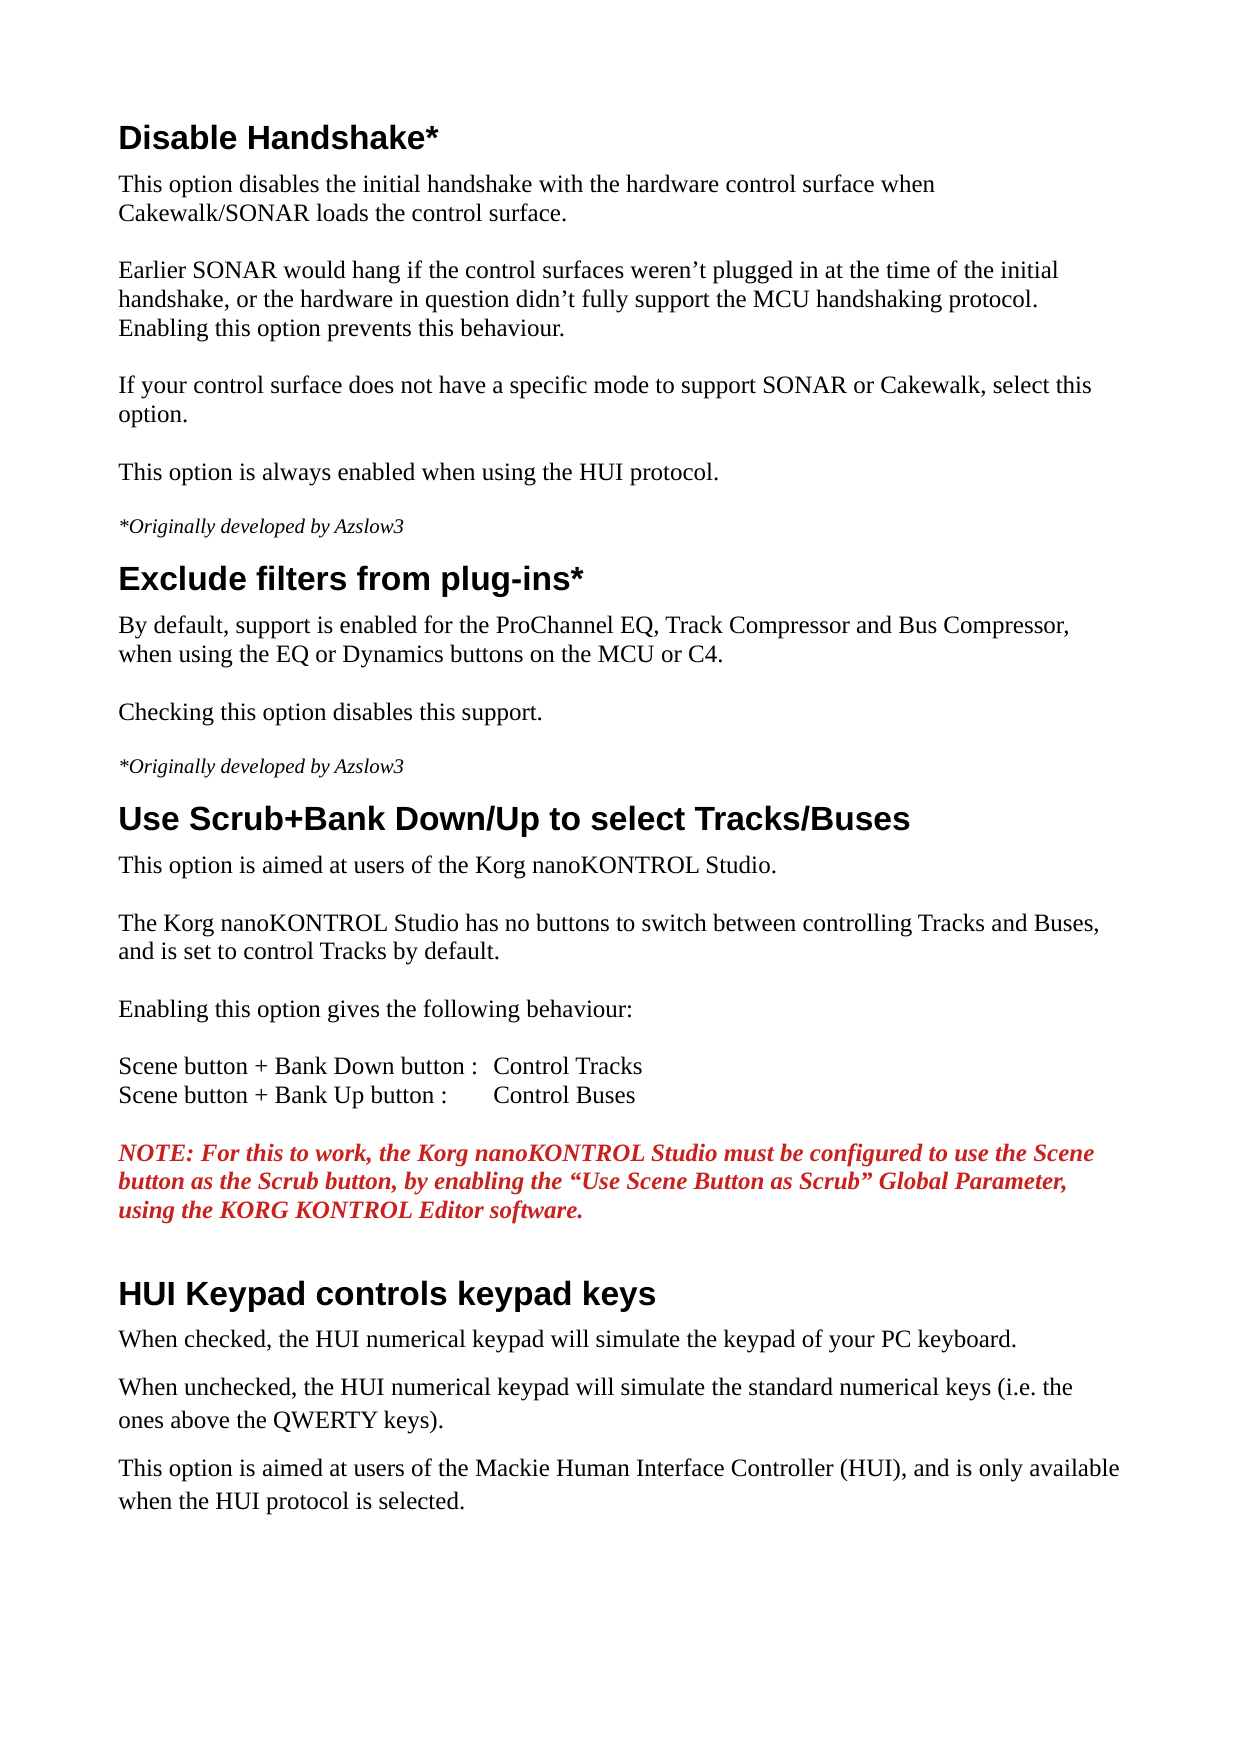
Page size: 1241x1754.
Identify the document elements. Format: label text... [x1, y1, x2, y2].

text By default, support is enabled for the ProChannel EQ, Track Compressor and Bus Compressor, when using the EQ or Dynamics buttons on the MCU or C4. [118, 610, 1122, 668]
text Scene button + Bank Up button : Control Buses [118, 1080, 1122, 1109]
text When unchecked, the HUI numerical keypad will simulate the standard numerical keys (i.e. the ones above the QWERTY keys). [118, 1372, 1122, 1434]
text This option is always enabled when using the HUI protocol. [118, 457, 1122, 486]
text NOTE: For this to work, the Korg nanoKONTROL Studio must be configured to use the Scene button as the Scrub button, by enabling the “Use Scene Button as Scrub” Global Parameter, using the KORG KONTROL Editor software. [118, 1138, 1122, 1224]
subtitle Exclude filters from plug-ins* [118, 559, 1122, 598]
subtitle HUI Keypad controls keypad keys [118, 1273, 1122, 1312]
text Enabling this option gives the following behaviour: [118, 994, 1122, 1023]
text When checked, the HUI numerical keypad will simulate the keypad of your PC keyboard. [118, 1324, 1122, 1353]
text Scene button + Bank Down button : Control Tracks [118, 1051, 1122, 1080]
text *Originally developed by Azslow3 [118, 754, 1122, 778]
text This option is aimed at users of the Korg nanoKONTROL Studio. [118, 850, 1122, 879]
text *Originally developed by Azslow3 [118, 514, 1122, 538]
subtitle Disable Handshake* [118, 118, 1122, 157]
subtitle Use Scrub+Bank Down/Up to select Tracks/Buses [118, 799, 1122, 838]
text Earlier SONAR would hang if the control surfaces weren’t plugged in at the time of the initial handshake, or the hardware in question didn’t fully support the MCU handshaking protocol. Enabling this option prevents this behaviour. [118, 256, 1122, 342]
text This option is aimed at users of the Mackie Human Interface Controller (HUI), and is only available when the HUI protocol is selected. [118, 1453, 1122, 1514]
text The Korg nanoKONTROL Studio has no buttons to switch between controlling Tracks and Buses, and is set to control Tracks by default. [118, 908, 1122, 965]
text Checking this option disables this support. [118, 697, 1122, 725]
text If your control surface does not have a specific mode to support SONAR or Cakewalk, select this option. [118, 371, 1122, 428]
text This option disables the initial handshake with the hardware control surface when Cakewalk/SONAR loads the control surface. [118, 169, 1122, 227]
